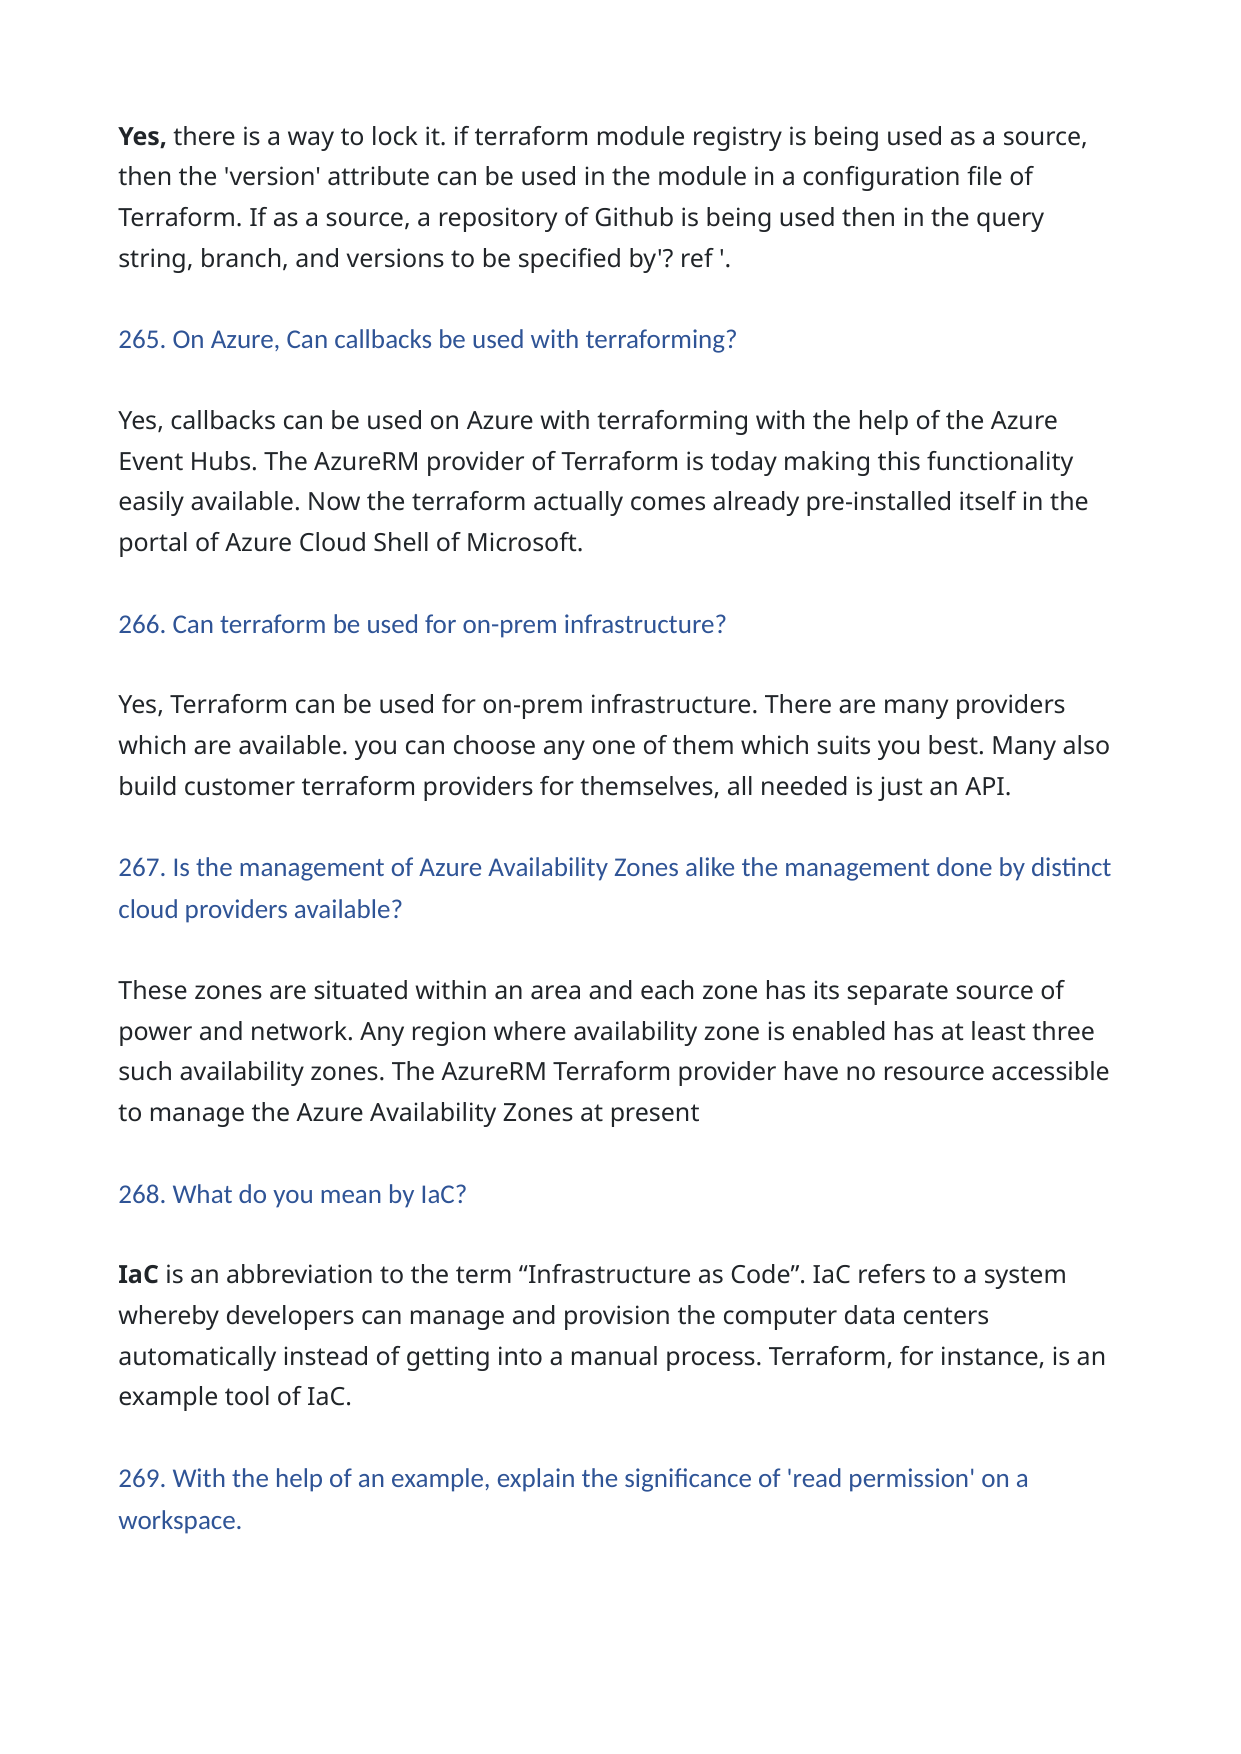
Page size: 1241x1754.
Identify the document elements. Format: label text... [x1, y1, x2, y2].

text These zones are situated within an area and each zone has its separate source of power and network. Any region where availability zone is enabled has at least three such availability zones. The AzureRM Terraform provider have no resource accessible to manage the Azure Availability Zones at present [118, 972, 1122, 1129]
subtitle 267. Is the management of Azure Availability Zones alike the management done by distinct cloud providers available? [118, 850, 1122, 926]
subtitle 265. On Azure, Can callbacks be used with terraforming? [118, 323, 1122, 356]
subtitle 269. With the help of an example, explain the significance of 'read permission' on a workspace. [118, 1461, 1122, 1537]
text Yes, there is a way to lock it. if terraform module registry is being used as a source, then the 'version' attribute can be used in the module in a configuration file of Terraform. If as a source, a repository of Github is being used then in the query string, branch, and versions to be specified by'? ref '. [118, 118, 1122, 275]
text IaC is an abbreviation to the term “Infrastructure as Code”. IaC refers to a system whereby developers can manage and provision the computer data centers automatically instead of getting into a manual process. Terraform, for instance, is an example tool of IaC. [118, 1256, 1122, 1413]
text Yes, callbacks can be used on Azure with terraforming with the help of the Azure Event Hubs. The AzureRM provider of Terraform is today making this functionality easily available. Now the terraform actually comes already pre-installed itself in the portal of Azure Cloud Shell of Microsoft. [118, 402, 1122, 559]
text Yes, Terraform can be used for on-prem infrastructure. There are many providers which are available. you can choose any one of them which suits you best. Many also build customer terraform providers for themselves, all needed is just an API. [118, 686, 1122, 802]
subtitle 266. Can terraform be used for on-prem infrastructure? [118, 607, 1122, 640]
subtitle 268. What do you mean by IaC? [118, 1177, 1122, 1210]
